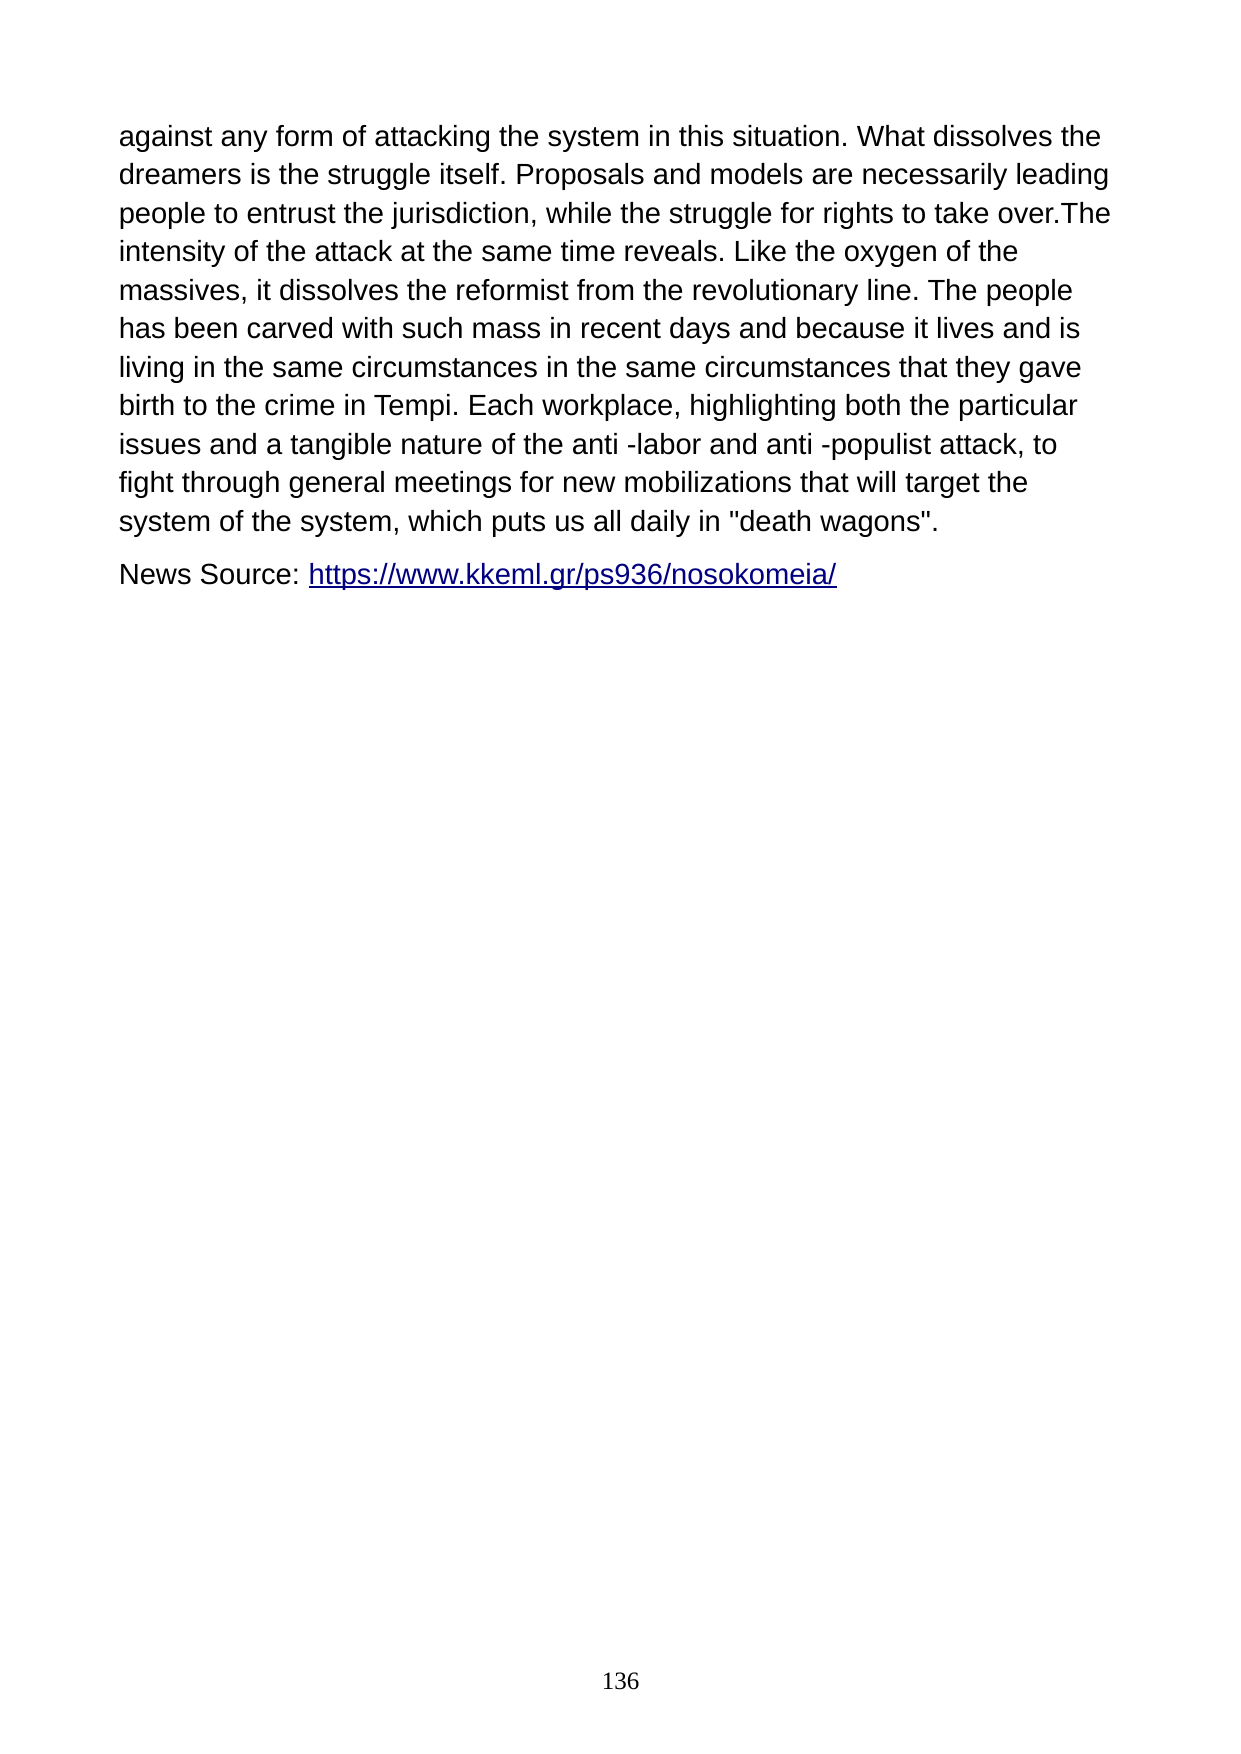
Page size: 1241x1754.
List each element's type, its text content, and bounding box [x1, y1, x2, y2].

text News Source: https://www.kkeml.gr/ps936/nosokomeia/ [118, 557, 1122, 591]
text against any form of attacking the system in this situation. What dissolves the dreamers is the struggle itself. Proposals and models are necessarily leading people to entrust the jurisdiction, while the struggle for rights to take over.The intensity of the attack at the same time reveals. Like the oxygen of the massives, it dissolves the reformist from the revolutionary line. The people has been carved with such mass in recent days and because it lives and is living in the same circumstances in the same circumstances that they gave birth to the crime in Tempi. Each workplace, highlighting both the particular issues and a tangible nature of the anti -labor and anti -populist attack, to fight through general meetings for new mobilizations that will target the system of the system, which puts us all daily in "death wagons". [118, 118, 1122, 537]
